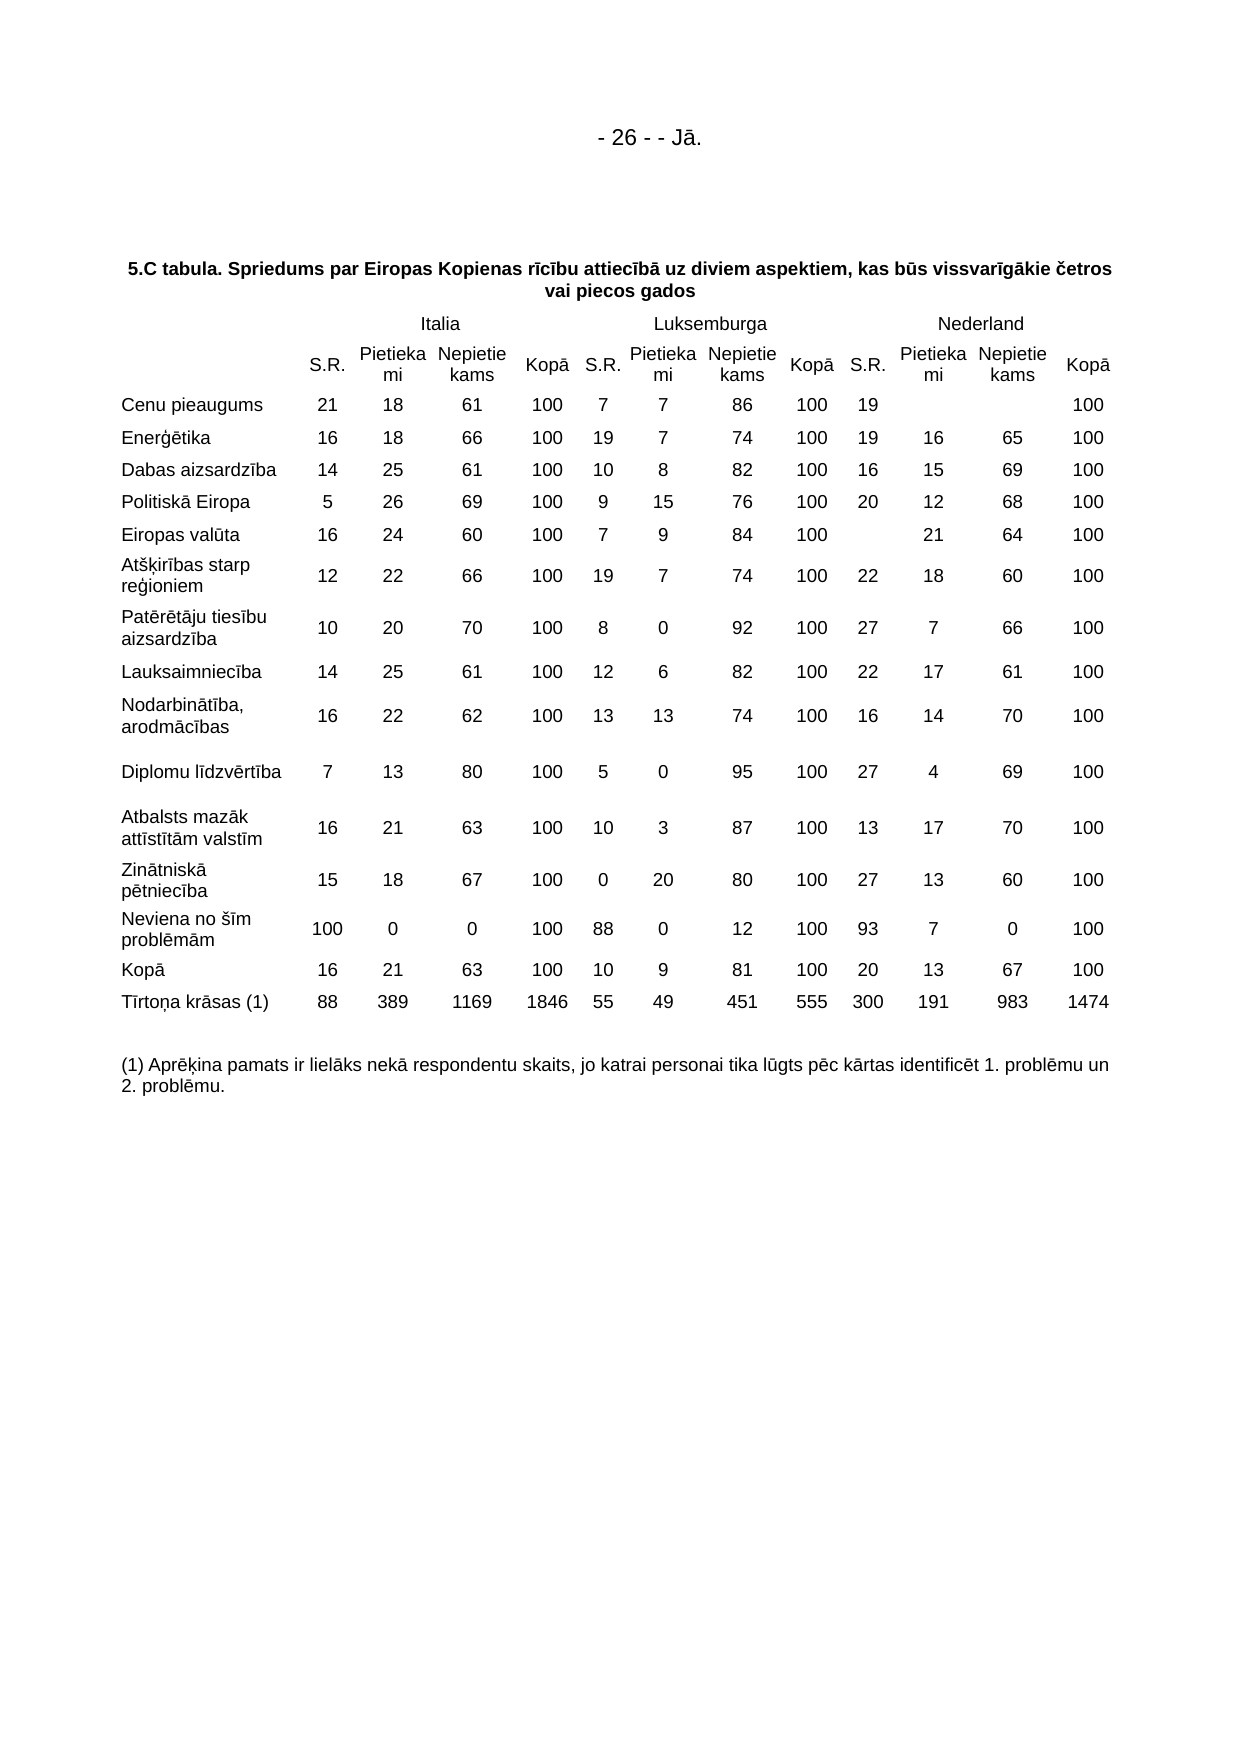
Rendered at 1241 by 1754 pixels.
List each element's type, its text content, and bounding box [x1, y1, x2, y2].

table_cell 0 [626, 904, 700, 953]
table_cell 61 [430, 389, 514, 421]
table_cell 19 [840, 421, 896, 453]
table_cell 100 [1054, 688, 1122, 744]
table_cell 60 [971, 855, 1054, 904]
table_cell Kopā [514, 340, 581, 389]
table_cell 82 [700, 454, 784, 486]
table_cell 100 [1054, 855, 1122, 904]
table_cell 16 [299, 421, 355, 453]
table_cell 86 [700, 389, 784, 421]
table_cell 1474 [1054, 986, 1122, 1018]
table_cell Kopā [118, 953, 299, 986]
table_cell 92 [700, 600, 784, 656]
table_cell 69 [971, 454, 1054, 486]
table_cell [355, 1018, 430, 1051]
table_cell 13 [355, 744, 430, 799]
table_cell 15 [896, 454, 971, 486]
table_cell 7 [896, 904, 971, 953]
table_cell 10 [299, 600, 355, 656]
table_cell 15 [299, 855, 355, 904]
table_cell 983 [971, 986, 1054, 1018]
table_cell 0 [971, 904, 1054, 953]
table_cell 61 [971, 656, 1054, 688]
table_cell 100 [784, 904, 840, 953]
table_cell Patērētāju tiesību aizsardzība [118, 600, 299, 656]
table_cell [118, 308, 299, 340]
table_cell 16 [299, 518, 355, 551]
table_cell 10 [581, 953, 626, 986]
table_cell 22 [840, 551, 896, 600]
table_cell 27 [840, 600, 896, 656]
table_cell [971, 1018, 1054, 1051]
table_cell 12 [299, 551, 355, 600]
table_cell 70 [430, 600, 514, 656]
table_cell 95 [700, 744, 784, 799]
table_cell 21 [896, 518, 971, 551]
table_cell 100 [1054, 421, 1122, 453]
table_cell 9 [626, 518, 700, 551]
table_cell Tīrtoņa krāsas (1) [118, 986, 299, 1018]
table_cell 69 [971, 744, 1054, 799]
table_cell Cenu pieaugums [118, 389, 299, 421]
table_cell 100 [514, 904, 581, 953]
table_cell 74 [700, 421, 784, 453]
table_cell 21 [355, 800, 430, 855]
table_cell 0 [626, 744, 700, 799]
table_cell 17 [896, 656, 971, 688]
table_cell 9 [581, 486, 626, 518]
table_cell 49 [626, 986, 700, 1018]
table_cell Neviena no šīm problēmām [118, 904, 299, 953]
table_cell 100 [514, 855, 581, 904]
table_cell 12 [700, 904, 784, 953]
table_cell Nodarbinātība, arodmācības [118, 688, 299, 744]
table_cell 20 [626, 855, 700, 904]
table_cell [430, 1018, 514, 1051]
table_cell 61 [430, 656, 514, 688]
table_cell Pietiekami [626, 340, 700, 389]
table_cell 0 [355, 904, 430, 953]
table_cell 25 [355, 454, 430, 486]
table_cell 93 [840, 904, 896, 953]
table_cell 80 [700, 855, 784, 904]
table_cell 14 [896, 688, 971, 744]
table_cell 17 [896, 800, 971, 855]
table_cell 60 [430, 518, 514, 551]
table_cell 100 [784, 389, 840, 421]
table_cell 16 [299, 800, 355, 855]
table_cell 70 [971, 800, 1054, 855]
table_cell Zinātniskā pētniecība [118, 855, 299, 904]
table_cell Nepietiekams [971, 340, 1054, 389]
table_cell 100 [514, 551, 581, 600]
table_cell 55 [581, 986, 626, 1018]
table_cell 66 [430, 551, 514, 600]
table_cell 12 [896, 486, 971, 518]
table_cell 100 [784, 421, 840, 453]
table_cell 7 [626, 389, 700, 421]
table_cell 12 [581, 656, 626, 688]
table_cell 100 [514, 800, 581, 855]
table_cell 80 [430, 744, 514, 799]
table_cell 100 [784, 656, 840, 688]
table_cell 7 [581, 518, 626, 551]
table_cell 68 [971, 486, 1054, 518]
table_cell 63 [430, 800, 514, 855]
table_cell Pietiekami [355, 340, 430, 389]
table_cell 0 [626, 600, 700, 656]
table_cell 100 [1054, 904, 1122, 953]
table_cell 13 [896, 855, 971, 904]
table_cell Enerģētika [118, 421, 299, 453]
table_cell 0 [430, 904, 514, 953]
table_cell 100 [784, 688, 840, 744]
table_cell Eiropas valūta [118, 518, 299, 551]
table_cell 100 [299, 904, 355, 953]
table_cell 100 [1054, 551, 1122, 600]
table_cell 27 [840, 744, 896, 799]
table_cell [299, 1018, 355, 1051]
table_cell 19 [840, 389, 896, 421]
table_cell Dabas aizsardzība [118, 454, 299, 486]
table_cell 100 [1054, 744, 1122, 799]
table_cell Luksemburga [581, 308, 840, 340]
table_cell 555 [784, 986, 840, 1018]
table_cell Atbalsts mazāk attīstītām valstīm [118, 800, 299, 855]
table_cell 100 [1054, 600, 1122, 656]
table_cell 100 [784, 486, 840, 518]
table_cell 100 [784, 454, 840, 486]
table_cell 100 [784, 551, 840, 600]
table_cell 5 [581, 744, 626, 799]
table_cell 74 [700, 551, 784, 600]
table_cell 8 [626, 454, 700, 486]
table_cell 100 [514, 454, 581, 486]
table_cell 16 [840, 688, 896, 744]
table_cell 13 [581, 688, 626, 744]
table_cell 16 [299, 953, 355, 986]
table_cell [626, 1018, 700, 1051]
table_cell 24 [355, 518, 430, 551]
table_cell 9 [626, 953, 700, 986]
table_cell 5 [299, 486, 355, 518]
table_cell 88 [581, 904, 626, 953]
table_cell 10 [581, 454, 626, 486]
table_cell 18 [355, 855, 430, 904]
table_cell 0 [581, 855, 626, 904]
table_cell S.R. [840, 340, 896, 389]
table_cell 10 [581, 800, 626, 855]
table_cell S.R. [299, 340, 355, 389]
table_cell 100 [514, 744, 581, 799]
table_cell [971, 389, 1054, 421]
table_cell 16 [896, 421, 971, 453]
table_cell 100 [514, 600, 581, 656]
table_cell 69 [430, 486, 514, 518]
table_cell 63 [430, 953, 514, 986]
table_cell (1) Aprēķina pamats ir lielāks nekā respondentu skaits, jo katrai personai tika lūgts pēc kārtas identificēt 1. problēmu un 2. problēmu. [118, 1051, 1122, 1099]
table_cell 76 [700, 486, 784, 518]
table_cell Diplomu līdzvērtība [118, 744, 299, 799]
table_cell 15 [626, 486, 700, 518]
table_cell [514, 1018, 581, 1051]
table_cell Nederland [840, 308, 1122, 340]
table_cell 100 [1054, 953, 1122, 986]
table_cell 100 [1054, 486, 1122, 518]
table_cell [1054, 1018, 1122, 1051]
table_cell 20 [355, 600, 430, 656]
table_cell 7 [896, 600, 971, 656]
table_cell [700, 1018, 784, 1051]
table_cell 100 [514, 421, 581, 453]
table_cell 100 [514, 518, 581, 551]
table_cell 6 [626, 656, 700, 688]
table_cell 21 [355, 953, 430, 986]
table_cell 22 [840, 656, 896, 688]
table_cell [896, 389, 971, 421]
table_cell 1846 [514, 986, 581, 1018]
table_cell 100 [784, 518, 840, 551]
table_cell 100 [514, 688, 581, 744]
table_cell 18 [355, 389, 430, 421]
table_cell [896, 1018, 971, 1051]
table_cell 100 [784, 953, 840, 986]
table_cell 100 [784, 855, 840, 904]
table_cell 21 [299, 389, 355, 421]
table_cell 67 [430, 855, 514, 904]
table_cell 100 [514, 486, 581, 518]
table_cell 26 [355, 486, 430, 518]
table_cell 100 [784, 744, 840, 799]
table_cell 65 [971, 421, 1054, 453]
table_cell [118, 1018, 299, 1051]
table_cell 22 [355, 688, 430, 744]
table_cell 7 [299, 744, 355, 799]
table_cell 22 [355, 551, 430, 600]
table_cell Atšķirības starp reģioniem [118, 551, 299, 600]
table_cell Nepietiekams [430, 340, 514, 389]
table_cell 4 [896, 744, 971, 799]
table_cell 7 [626, 421, 700, 453]
table_cell 13 [840, 800, 896, 855]
table_cell 20 [840, 486, 896, 518]
table_cell [784, 1018, 840, 1051]
table_cell 87 [700, 800, 784, 855]
table_cell Kopā [784, 340, 840, 389]
table_cell S.R. [581, 340, 626, 389]
table_cell 84 [700, 518, 784, 551]
table_cell 100 [1054, 800, 1122, 855]
table_cell 14 [299, 656, 355, 688]
table_cell Italia [299, 308, 581, 340]
table_cell 7 [626, 551, 700, 600]
table_cell 14 [299, 454, 355, 486]
table_cell 62 [430, 688, 514, 744]
table_cell Kopā [1054, 340, 1122, 389]
table_cell 100 [784, 800, 840, 855]
table_cell 16 [299, 688, 355, 744]
table_cell Politiskā Eiropa [118, 486, 299, 518]
table_cell 88 [299, 986, 355, 1018]
table_cell 100 [514, 953, 581, 986]
table_cell 100 [784, 600, 840, 656]
table_cell 100 [1054, 518, 1122, 551]
table_cell 100 [1054, 389, 1122, 421]
table_cell 13 [896, 953, 971, 986]
table_cell 16 [840, 454, 896, 486]
table_cell 66 [430, 421, 514, 453]
table_cell 18 [896, 551, 971, 600]
table_cell 100 [1054, 454, 1122, 486]
table_cell 66 [971, 600, 1054, 656]
table_cell [840, 1018, 896, 1051]
table_cell 19 [581, 551, 626, 600]
table_cell 27 [840, 855, 896, 904]
table_cell 61 [430, 454, 514, 486]
table_cell 67 [971, 953, 1054, 986]
table_cell 3 [626, 800, 700, 855]
table_cell Pietiekami [896, 340, 971, 389]
table_cell 25 [355, 656, 430, 688]
table_cell 19 [581, 421, 626, 453]
table_cell Nepietiekams [700, 340, 784, 389]
table_cell 81 [700, 953, 784, 986]
table_cell 8 [581, 600, 626, 656]
table_cell 64 [971, 518, 1054, 551]
table_cell 70 [971, 688, 1054, 744]
table_cell 1169 [430, 986, 514, 1018]
table_header 5.C tabula. Spriedums par Eiropas Kopienas rīcību attiecībā uz diviem aspektiem, kas būs vissvarīgākie četros vai piecos gados [118, 252, 1122, 307]
table_cell 451 [700, 986, 784, 1018]
table_cell 20 [840, 953, 896, 986]
table_cell 13 [626, 688, 700, 744]
table_cell 7 [581, 389, 626, 421]
table_cell [118, 340, 299, 389]
table_cell 100 [514, 656, 581, 688]
table_cell 389 [355, 986, 430, 1018]
table_cell 100 [1054, 656, 1122, 688]
table_cell 191 [896, 986, 971, 1018]
table_cell 60 [971, 551, 1054, 600]
table_cell [840, 518, 896, 551]
table_cell [581, 1018, 626, 1051]
table_cell 82 [700, 656, 784, 688]
table_cell Lauksaimniecība [118, 656, 299, 688]
table_cell 18 [355, 421, 430, 453]
table_cell 74 [700, 688, 784, 744]
table_cell 300 [840, 986, 896, 1018]
table_cell 100 [514, 389, 581, 421]
